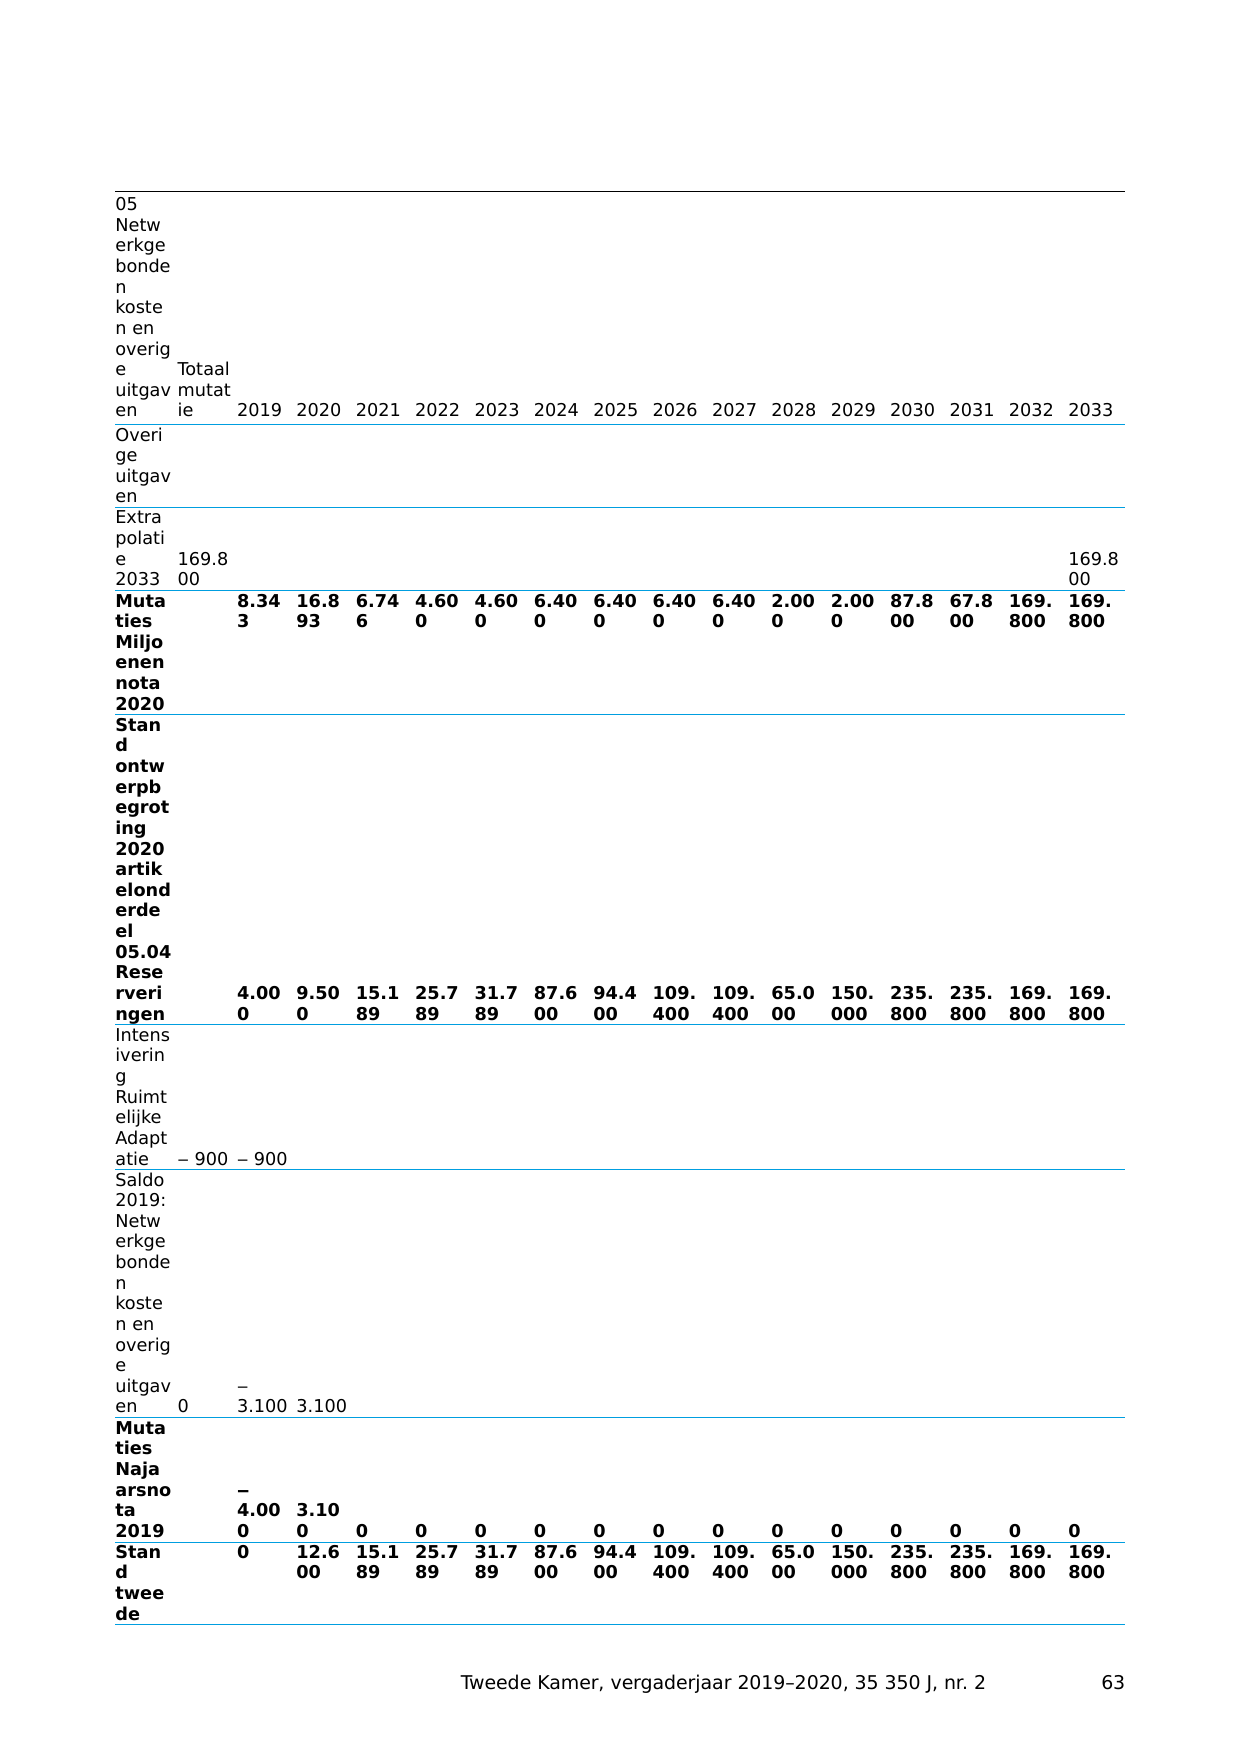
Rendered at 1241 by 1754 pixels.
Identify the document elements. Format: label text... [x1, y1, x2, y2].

table_cell 169.800 [1006, 1543, 1065, 1624]
table_cell 109.400 [650, 1543, 709, 1624]
table_cell Stand ontwerpbegroting 2020 artikelonderdeel 05.04 Reserveringen [115, 715, 174, 1024]
table_cell [768, 1170, 828, 1417]
table_cell [590, 425, 649, 507]
table_cell 2.000 [768, 591, 828, 714]
table_cell 0 [946, 1418, 1006, 1541]
table_cell 0 [353, 1418, 412, 1541]
table_cell 169.800 [1065, 591, 1125, 714]
table_cell [1065, 1025, 1125, 1169]
table_cell 25.789 [412, 715, 471, 1024]
table_header 2026 [650, 192, 709, 424]
table_cell 15.189 [353, 715, 412, 1024]
table_cell Mutaties Miljoenennota 2020 [115, 591, 174, 714]
table_cell [590, 508, 649, 590]
table_cell 0 [531, 1418, 590, 1541]
table_header 2023 [471, 192, 531, 424]
table_cell [175, 1543, 234, 1624]
table_cell 15.189 [353, 1543, 412, 1624]
table_cell [1006, 1025, 1065, 1169]
table_cell 0 [1006, 1418, 1065, 1541]
table_cell 0 [590, 1418, 649, 1541]
table_header 2022 [412, 192, 471, 424]
table_cell 0 [234, 1543, 293, 1624]
table_cell [234, 508, 293, 590]
table_cell 3.100 [293, 1170, 353, 1417]
table_cell 235.800 [887, 1543, 946, 1624]
table_cell [650, 1170, 709, 1417]
table_cell 67.800 [946, 591, 1006, 714]
table_header 2031 [946, 192, 1006, 424]
table_cell [650, 508, 709, 590]
table_cell Overige uitgaven [115, 425, 174, 507]
table_cell 6.400 [590, 591, 649, 714]
table_cell [828, 1025, 887, 1169]
table_cell Intensivering Ruimtelijke Adaptatie [115, 1025, 174, 1169]
table_cell [412, 1025, 471, 1169]
table_cell 87.600 [531, 1543, 590, 1624]
table_cell [353, 425, 412, 507]
table_cell 0 [650, 1418, 709, 1541]
table_cell [768, 1025, 828, 1169]
table_cell [175, 591, 234, 714]
table_cell 0 [412, 1418, 471, 1541]
table_cell 150.000 [828, 715, 887, 1024]
table_cell [709, 508, 768, 590]
table_cell 150.000 [828, 1543, 887, 1624]
table_cell [471, 425, 531, 507]
table_header 2032 [1006, 192, 1065, 424]
table_header 2030 [887, 192, 946, 424]
table_cell 94.400 [590, 1543, 649, 1624]
table_header 2028 [768, 192, 828, 424]
table_cell 109.400 [650, 715, 709, 1024]
table_cell [650, 425, 709, 507]
table_cell 0 [709, 1418, 768, 1541]
table_cell ‒ 900 [175, 1025, 234, 1169]
table_cell [353, 1170, 412, 1417]
table_cell 169.800 [175, 508, 234, 590]
table_cell [768, 508, 828, 590]
table_cell Mutaties Najaarsnota 2019 [115, 1418, 174, 1541]
table_cell [531, 1170, 590, 1417]
table_cell [709, 425, 768, 507]
table_cell [471, 1025, 531, 1169]
table_cell [887, 508, 946, 590]
table_cell 94.400 [590, 715, 649, 1024]
table_cell [1065, 425, 1125, 507]
table_cell [293, 508, 353, 590]
table_cell 169.800 [1065, 1543, 1125, 1624]
table_cell [887, 425, 946, 507]
table_cell [531, 425, 590, 507]
table_cell 6.400 [531, 591, 590, 714]
table_cell [887, 1025, 946, 1169]
table_header 2019 [234, 192, 293, 424]
table_cell [828, 425, 887, 507]
table_cell [234, 425, 293, 507]
table_cell [471, 508, 531, 590]
table_cell [590, 1170, 649, 1417]
table_cell 169.800 [1065, 508, 1125, 590]
table_header 2020 [293, 192, 353, 424]
table_header 2025 [590, 192, 649, 424]
table_cell 3.100 [293, 1418, 353, 1541]
table_header 2029 [828, 192, 887, 424]
table_cell [946, 425, 1006, 507]
table_cell 65.000 [768, 715, 828, 1024]
table_cell 25.789 [412, 1543, 471, 1624]
table_cell 0 [887, 1418, 946, 1541]
table_header 05 Netwerkgebonden kosten en overige uitgaven [115, 192, 174, 424]
table_cell ‒ 900 [234, 1025, 293, 1169]
table_cell [175, 425, 234, 507]
table_cell ‒ 3.100 [234, 1170, 293, 1417]
table_cell [412, 508, 471, 590]
table_cell [828, 508, 887, 590]
table_cell 169.800 [1006, 715, 1065, 1024]
table_cell 0 [768, 1418, 828, 1541]
table_cell 9.500 [293, 715, 353, 1024]
table_cell 12.600 [293, 1543, 353, 1624]
table_cell 65.000 [768, 1543, 828, 1624]
table_cell [946, 1170, 1006, 1417]
table_cell 6.400 [709, 591, 768, 714]
table_cell [650, 1025, 709, 1169]
table_cell [709, 1025, 768, 1169]
table_cell [1006, 1170, 1065, 1417]
table_cell 4.600 [471, 591, 531, 714]
table_cell [1065, 1170, 1125, 1417]
table_cell [353, 1025, 412, 1169]
table_header Totaal mutatie [175, 192, 234, 424]
table_cell 0 [828, 1418, 887, 1541]
table_cell [471, 1170, 531, 1417]
table_cell 6.400 [650, 591, 709, 714]
table_cell 31.789 [471, 715, 531, 1024]
table_cell [828, 1170, 887, 1417]
table_cell [293, 425, 353, 507]
table_cell 169.800 [1006, 591, 1065, 714]
table_cell [293, 1025, 353, 1169]
table_cell [709, 1170, 768, 1417]
table_cell 6.746 [353, 591, 412, 714]
table_cell 109.400 [709, 715, 768, 1024]
table_cell Stand tweede [115, 1543, 174, 1624]
table_cell 0 [1065, 1418, 1125, 1541]
table_cell [353, 508, 412, 590]
table_cell [1006, 425, 1065, 507]
table_header 2027 [709, 192, 768, 424]
table_cell [1006, 508, 1065, 590]
table_cell Extrapolatie 2033 [115, 508, 174, 590]
table_cell [946, 1025, 1006, 1169]
table_cell [412, 1170, 471, 1417]
table_cell [590, 1025, 649, 1169]
table_cell [946, 508, 1006, 590]
table_cell [175, 715, 234, 1024]
table_cell 169.800 [1065, 715, 1125, 1024]
table_cell [412, 425, 471, 507]
table_cell [768, 425, 828, 507]
table_cell Saldo 2019: Netwerkgebonden kosten en overige uitgaven [115, 1170, 174, 1417]
table_cell 16.893 [293, 591, 353, 714]
table_cell 235.800 [887, 715, 946, 1024]
table_cell [531, 1025, 590, 1169]
table_cell [175, 1418, 234, 1541]
table_cell 109.400 [709, 1543, 768, 1624]
table_cell 4.000 [234, 715, 293, 1024]
table_cell [531, 508, 590, 590]
table_header 2033 [1065, 192, 1125, 424]
table_cell 2.000 [828, 591, 887, 714]
table_header 2021 [353, 192, 412, 424]
table_cell 87.600 [531, 715, 590, 1024]
table_cell [887, 1170, 946, 1417]
table_cell 0 [175, 1170, 234, 1417]
table_cell 235.800 [946, 1543, 1006, 1624]
table_header 2024 [531, 192, 590, 424]
table_cell ‒ 4.000 [234, 1418, 293, 1541]
table_cell 235.800 [946, 715, 1006, 1024]
table_cell 4.600 [412, 591, 471, 714]
table_cell 31.789 [471, 1543, 531, 1624]
table_cell 87.800 [887, 591, 946, 714]
table_cell 8.343 [234, 591, 293, 714]
table_cell 0 [471, 1418, 531, 1541]
